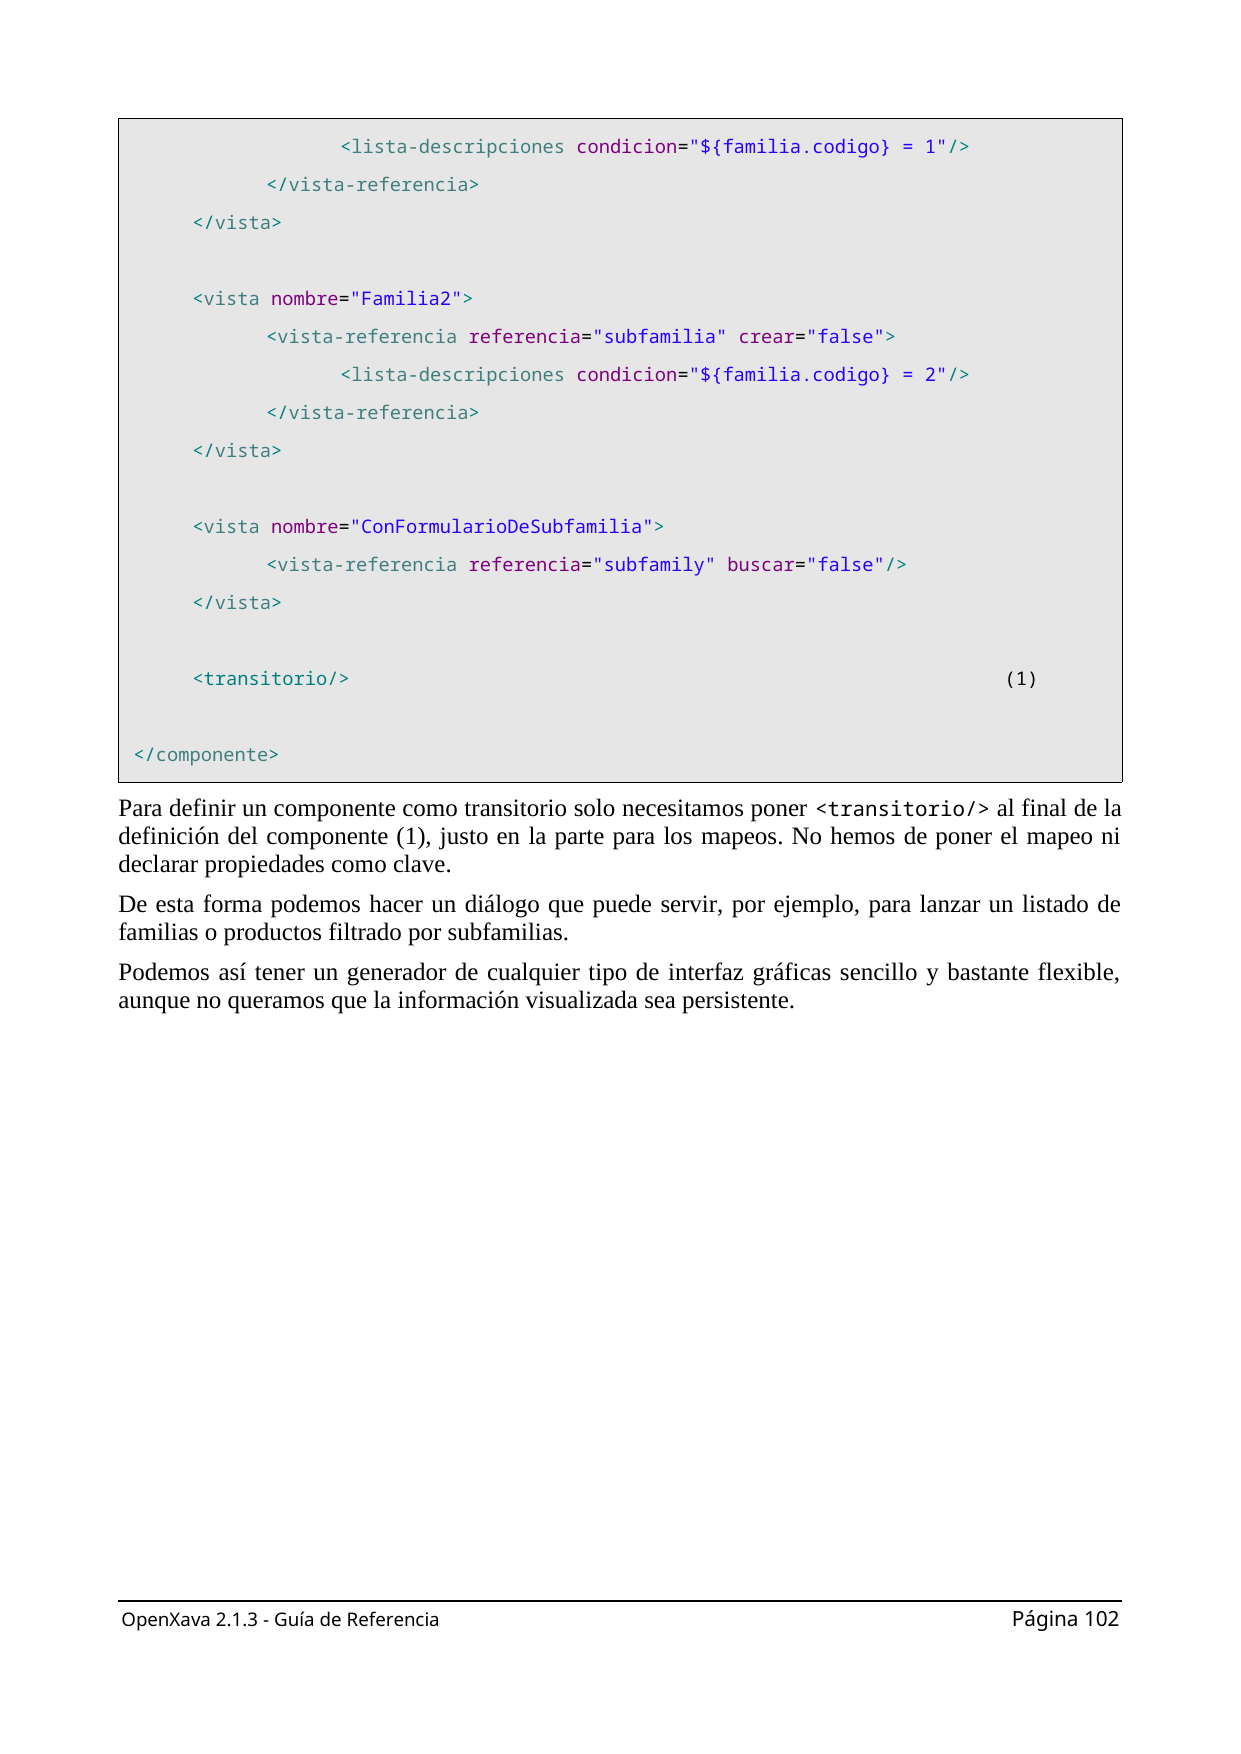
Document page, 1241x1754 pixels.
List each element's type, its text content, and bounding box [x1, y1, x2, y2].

text Para definir un componente como transitorio solo necesitamos poner <transitorio/> al final de la definición del componente (1), justo en la parte para los mapeos. No hemos de poner el mapeo ni declarar propiedades como clave. [118, 794, 1122, 878]
text Podemos así tener un generador de cualquier tipo de interfaz gráficas sencillo y bastante flexible, aunque no queramos que la información visualizada sea persistente. [118, 958, 1122, 1014]
text </vista-referencia> [119, 384, 1122, 422]
text </vista-referencia> [119, 156, 1122, 194]
text </vista> [119, 194, 1122, 232]
text <vista-referencia referencia="subfamily" buscar="false"/> [119, 536, 1122, 574]
text <vista nombre="Familia2"> [119, 270, 1122, 308]
text </vista> [119, 422, 1122, 460]
text <lista-descripciones condicion="${familia.codigo} = 1"/> [119, 119, 1122, 156]
text </vista> [119, 574, 1122, 612]
text <transitorio/> (1) [119, 650, 1122, 688]
text De esta forma podemos hacer un diálogo que puede servir, por ejemplo, para lanzar un listado de familias o productos filtrado por subfamilias. [118, 890, 1122, 946]
text </componente> [119, 726, 1122, 782]
text <vista-referencia referencia="subfamilia" crear="false"> [119, 308, 1122, 346]
text <lista-descripciones condicion="${familia.codigo} = 2"/> [119, 346, 1122, 384]
text <vista nombre="ConFormularioDeSubfamilia"> [119, 498, 1122, 536]
